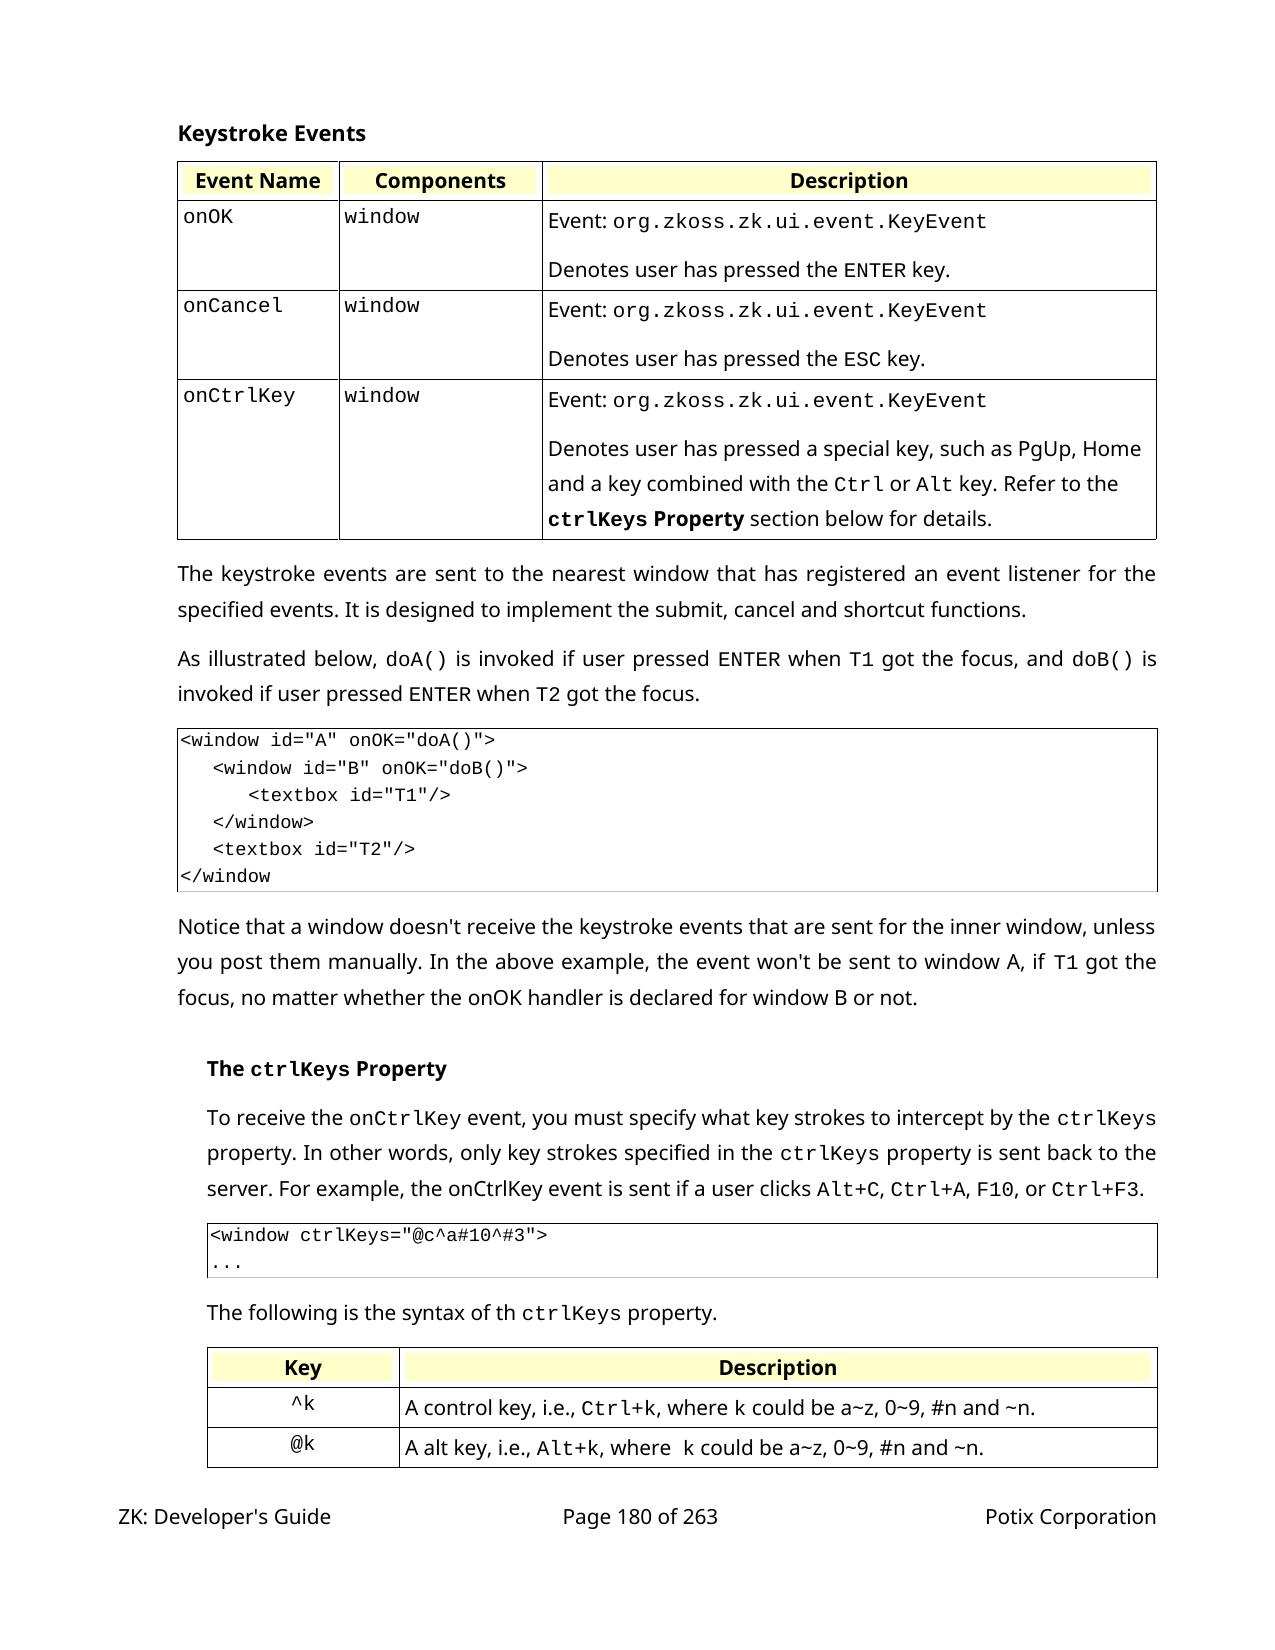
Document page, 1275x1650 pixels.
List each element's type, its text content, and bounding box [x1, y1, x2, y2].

table_header Key [208, 1348, 399, 1387]
table_cell A control key, i.e., Ctrl+k, where k could be a~z, 0~9, #n and ~n. [400, 1388, 1157, 1427]
text To receive the onCtrlKey event, you must specify what key strokes to intercept by the ctrlKeys property. In other words, only key strokes specified in the ctrlKeys property is sent back to the server. For example, the onCtrlKey event is sent if a user clicks Alt+C, Ctrl+A, F10, or Ctrl+F3. [207, 1103, 1157, 1202]
text As illustrated below, doA() is invoked if user pressed ENTER when T1 got the focus, and doB() is invoked if user pressed ENTER when T2 got the focus. [177, 644, 1157, 708]
text <textbox id="T2"/> [178, 837, 1157, 861]
text ... [208, 1250, 1157, 1277]
table_cell window [340, 291, 542, 379]
table_cell onCtrlKey [178, 380, 338, 539]
table_header Description [400, 1348, 1157, 1387]
text <window id="B" onOK="doB()"> [178, 756, 1157, 780]
text <window id="A" onOK="doA()"> [178, 729, 1157, 753]
table_cell Event: org.zkoss.zk.ui.event.KeyEvent Denotes user has pressed the ESC key. [543, 291, 1156, 379]
subtitle The ctrlKeys Property [207, 1054, 1157, 1082]
table_cell onCancel [178, 291, 338, 379]
table_header Description [543, 162, 1156, 200]
table_cell A alt key, i.e., Alt+k, where k could be a~z, 0~9, #n and ~n. [400, 1428, 1157, 1467]
text Notice that a window doesn't receive the keystroke events that are sent for the inner window, unless you post them manually. In the above example, the event won't be sent to window A, if T1 got the focus, no matter whether the onOK handler is declared for window B or not. [177, 912, 1157, 1011]
text </window [178, 864, 1157, 891]
table_cell onOK [178, 201, 338, 290]
table_cell window [340, 380, 542, 539]
table_cell Event: org.zkoss.zk.ui.event.KeyEvent Denotes user has pressed a special key, such as PgUp, Home and a key combined with the Ctrl or Alt key. Refer to the ctrlKeys Property section below for details. [543, 380, 1156, 539]
subtitle Keystroke Events [177, 118, 1157, 148]
table_cell window [340, 201, 542, 290]
text <window ctrlKeys="@c^a#10^#3"> [208, 1224, 1157, 1247]
table_cell @k [208, 1428, 399, 1467]
text <textbox id="T1"/> [178, 783, 1157, 807]
table_header Components [340, 162, 542, 200]
text The following is the syntax of th ctrlKeys property. [207, 1298, 1157, 1327]
table_cell ^k [208, 1388, 399, 1427]
text The keystroke events are sent to the nearest window that has registered an event listener for the specified events. It is designed to implement the submit, cancel and shortcut functions. [177, 559, 1157, 623]
table_cell Event: org.zkoss.zk.ui.event.KeyEvent Denotes user has pressed the ENTER key. [543, 201, 1156, 290]
text </window> [178, 810, 1157, 834]
table_header Event Name [178, 162, 338, 200]
